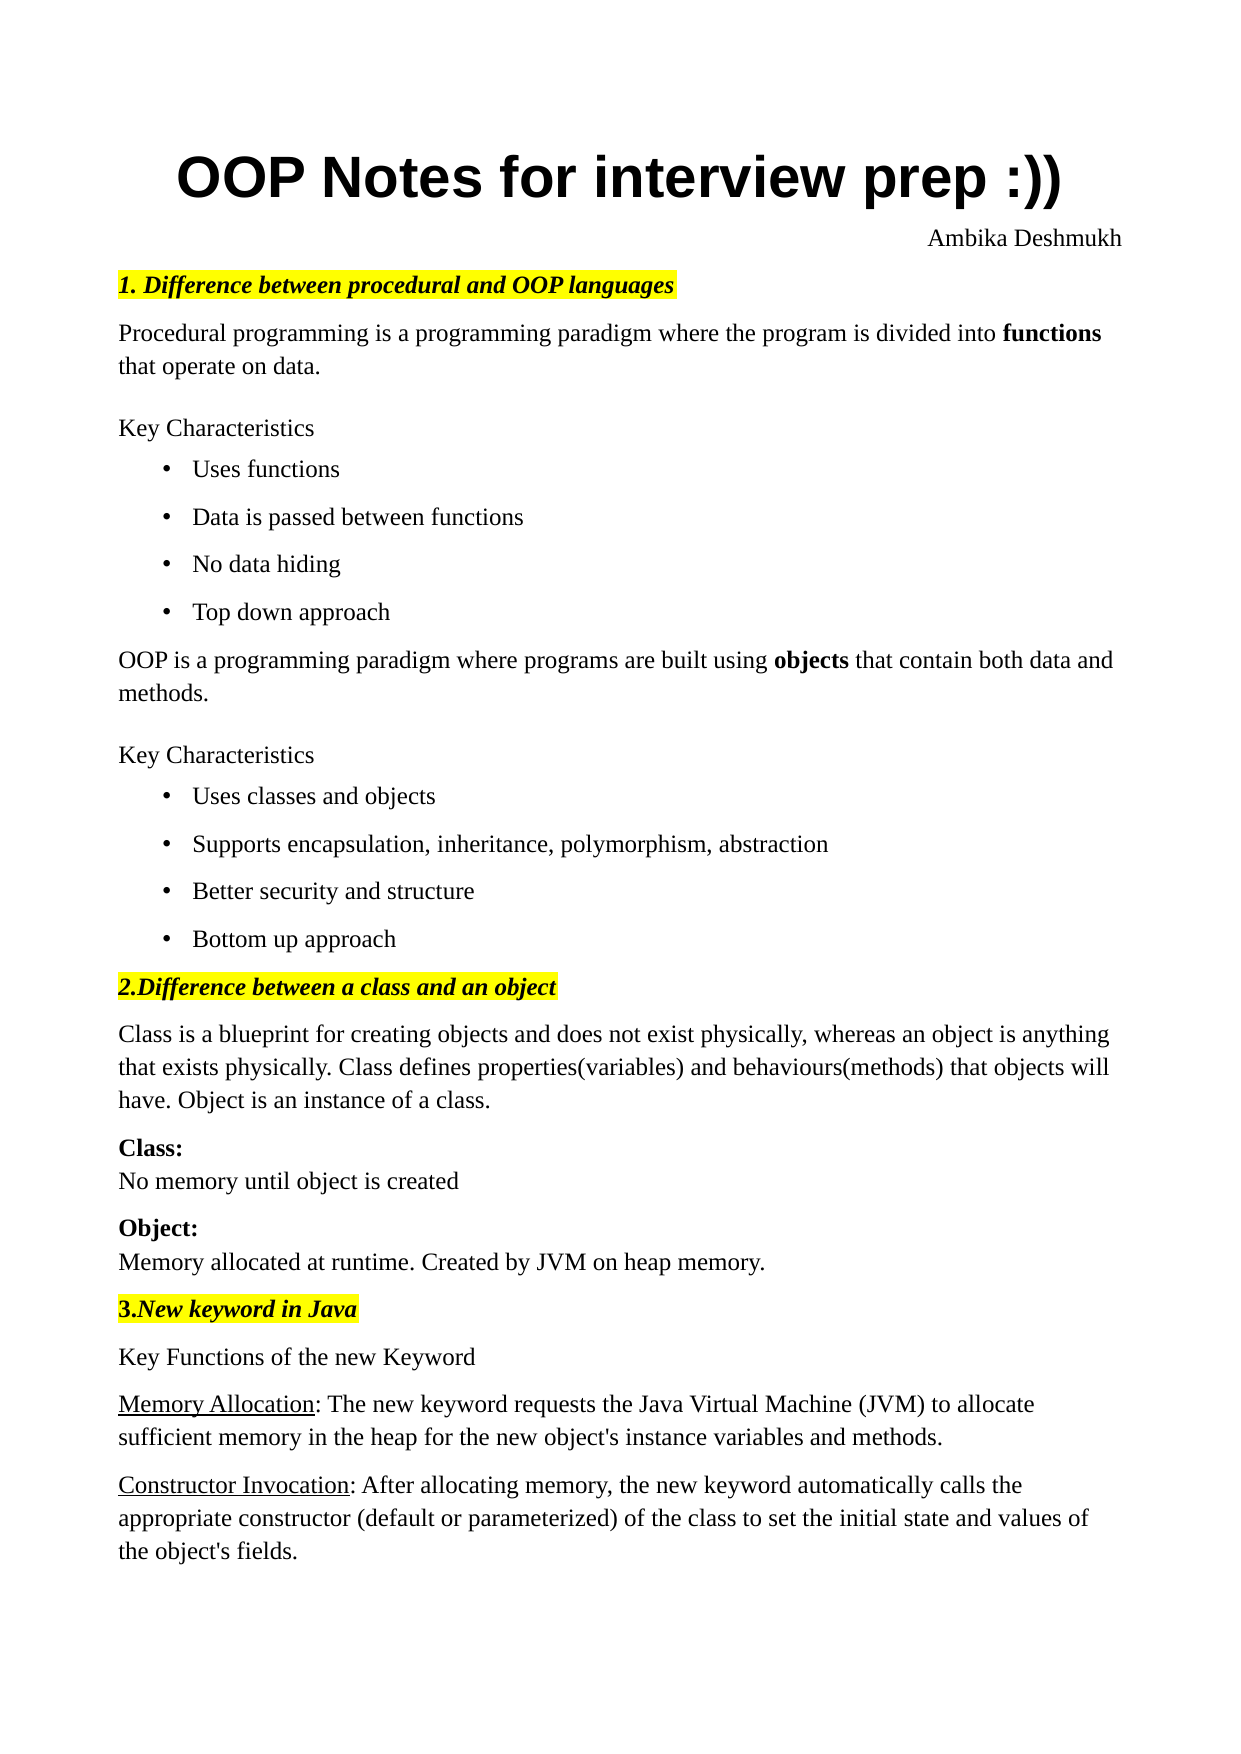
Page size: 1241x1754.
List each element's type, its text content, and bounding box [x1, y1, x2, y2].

text Memory Allocation: The new keyword requests the Java Virtual Machine (JVM) to allocate sufficient memory in the heap for the new object's instance variables and methods. [118, 1389, 1122, 1451]
text Class: No memory until object is created [118, 1133, 1122, 1195]
text 1. Difference between procedural and OOP languages [118, 270, 1122, 299]
text Constructor Invocation: After allocating memory, the new keyword automatically calls the appropriate constructor (default or parameterized) of the class to set the initial state and values of the object's fields. [118, 1470, 1122, 1565]
text 2.Difference between a class and an object [118, 972, 1122, 1000]
list Better security and structure [162, 876, 1122, 905]
text Class is a blueprint for creating objects and does not exist physically, whereas an object is anything that exists physically. Class defines properties(variables) and behaviours(methods) that objects will have. Object is an instance of a class. [118, 1019, 1122, 1114]
text Ambika Deshmukh [118, 223, 1122, 251]
list Top down approach [162, 597, 1122, 626]
text 3.New keyword in Java [118, 1294, 1122, 1323]
text Object: Memory allocated at runtime. Created by JVM on heap memory. [118, 1213, 1122, 1275]
text Key Functions of the new Keyword [118, 1342, 1122, 1371]
title OOP Notes for interview prep :)) [118, 143, 1122, 210]
list Data is passed between functions [162, 502, 1122, 531]
list No data hiding [162, 549, 1122, 578]
list Bottom up approach [162, 924, 1122, 953]
subtitle Key Characteristics [118, 740, 1122, 769]
list Uses functions [162, 454, 1122, 483]
subtitle Key Characteristics [118, 413, 1122, 442]
list Uses classes and objects [162, 781, 1122, 810]
list Supports encapsulation, inheritance, polymorphism, abstraction [162, 829, 1122, 858]
text OOP is a programming paradigm where programs are built using objects that contain both data and methods. [118, 645, 1122, 707]
text Procedural programming is a programming paradigm where the program is divided into functions that operate on data. [118, 318, 1122, 380]
